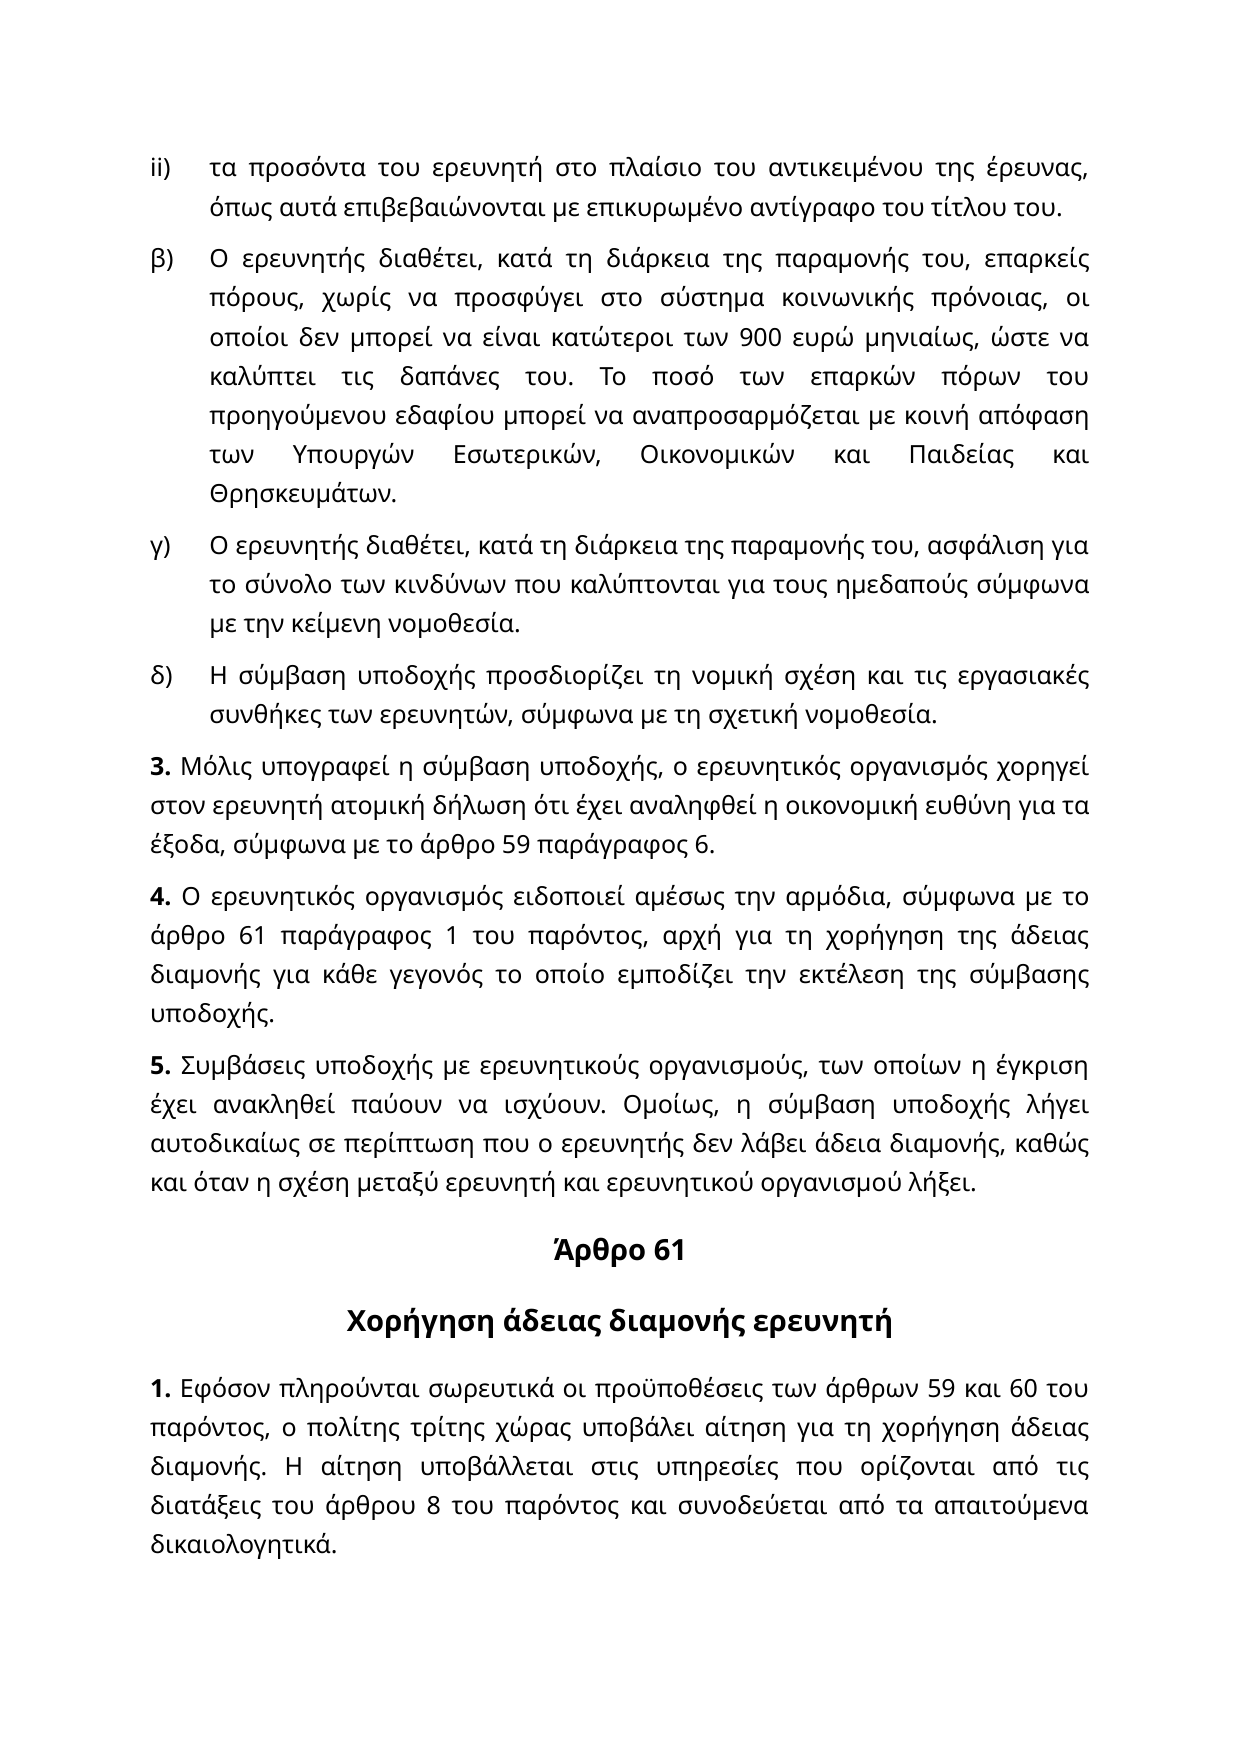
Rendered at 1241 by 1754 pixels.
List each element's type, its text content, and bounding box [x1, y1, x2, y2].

subtitle Χορήγηση άδειας διαμονής ερευνητή [150, 1300, 1090, 1339]
subtitle Άρθρο 61 [150, 1229, 1090, 1269]
list γ) Ο ερευνητής διαθέτει, κατά τη διάρκεια της παραμονής του, ασφάλιση για το σύνολο των κινδύνων που καλύπτονται για τους ημεδαπούς σύμφωνα με την κείμενη νομοθεσία. [150, 527, 1090, 640]
text 5. Συμβάσεις υποδοχής με ερευνητικούς οργανισμούς, των οποίων η έγκριση έχει ανακληθεί παύουν να ισχύουν. Ομοίως, η σύμβαση υποδοχής λήγει αυτοδικαίως σε περίπτωση που ο ερευνητής δεν λάβει άδεια διαμονής, καθώς και όταν η σχέση μεταξύ ερευνητή και ερευνητικού οργανισμού λήξει. [150, 1047, 1090, 1199]
text 4. Ο ερευνητικός οργανισμός ειδοποιεί αμέσως την αρμόδια, σύμφωνα με το άρθρο 61 παράγραφος 1 του παρόντος, αρχή για τη χορήγηση της άδειας διαμονής για κάθε γεγονός το οποίο εμποδίζει την εκτέλεση της σύμβασης υποδοχής. [150, 878, 1090, 1030]
list β) Ο ερευνητής διαθέτει, κατά τη διάρκεια της παραμονής του, επαρκείς πόρους, χωρίς να προσφύγει στο σύστημα κοινωνικής πρόνοιας, οι οποίοι δεν μπορεί να είναι κατώτεροι των 900 ευρώ μηνιαίως, ώστε να καλύπτει τις δαπάνες του. Το ποσό των επαρκών πόρων του προηγούμενου εδαφίου μπορεί να αναπροσαρμόζεται με κοινή απόφαση των Υπουργών Εσωτερικών, Οικονομικών και Παιδείας και Θρησκευμάτων. [150, 241, 1090, 510]
list ii) τα προσόντα του ερευνητή στο πλαίσιο του αντικειμένου της έρευνας, όπως αυτά επιβεβαιώνονται με επικυρωμένο αντίγραφο του τίτλου του. [150, 150, 1090, 223]
text 1. Εφόσον πληρούνται σωρευτικά οι προϋποθέσεις των άρθρων 59 και 60 του παρόντος, ο πολίτης τρίτης χώρας υποβάλει αίτηση για τη χορήγηση άδειας διαμονής. Η αίτηση υποβάλλεται στις υπηρεσίες που ορίζονται από τις διατάξεις του άρθρου 8 του παρόντος και συνοδεύεται από τα απαιτούμενα δικαιολογητικά. [150, 1370, 1090, 1561]
text 3. Μόλις υπογραφεί η σύμβαση υποδοχής, ο ερευνητικός οργανισμός χορηγεί στον ερευνητή ατομική δήλωση ότι έχει αναληφθεί η οικονομική ευθύνη για τα έξοδα, σύμφωνα με το άρθρο 59 παράγραφος 6. [150, 748, 1090, 861]
list δ) Η σύμβαση υποδοχής προσδιορίζει τη νομική σχέση και τις εργασιακές συνθήκες των ερευνητών, σύμφωνα με τη σχετική νομοθεσία. [150, 657, 1090, 731]
